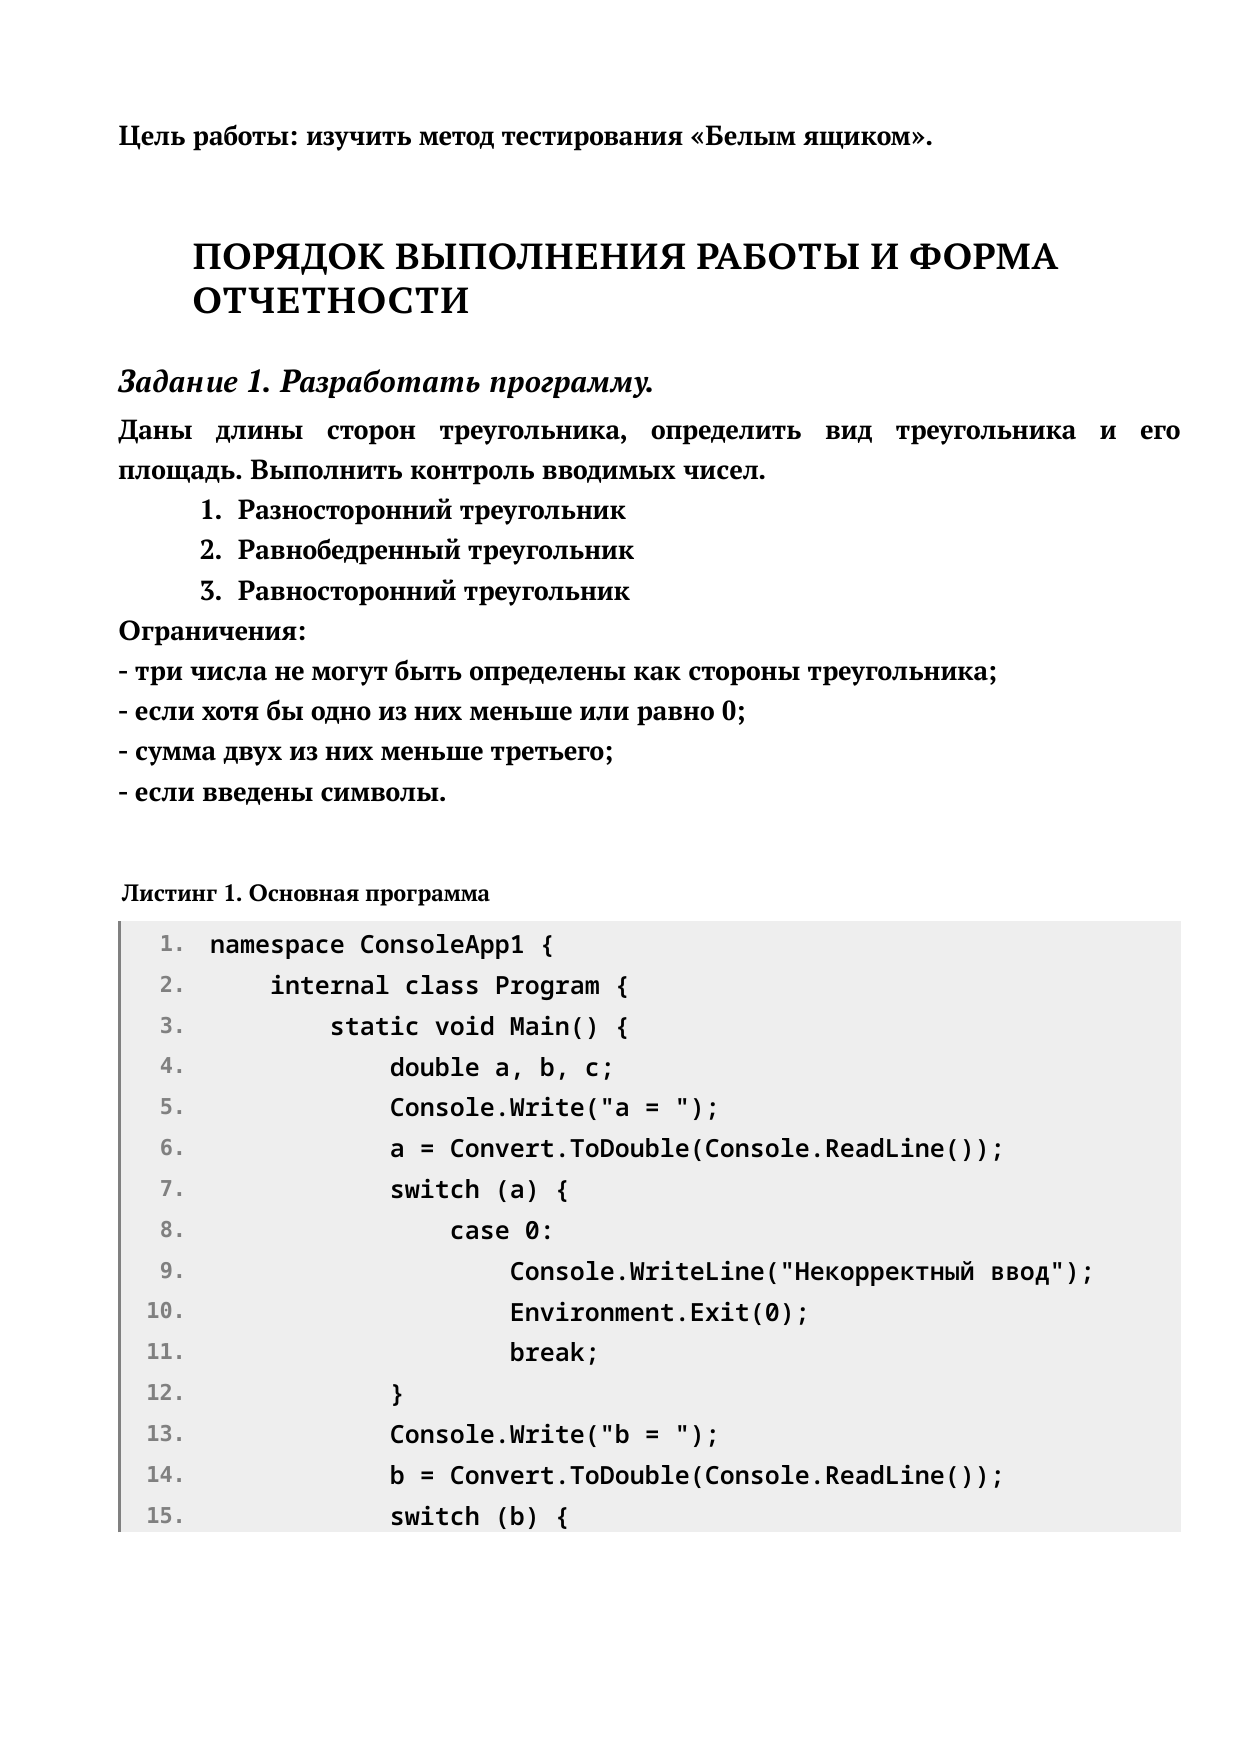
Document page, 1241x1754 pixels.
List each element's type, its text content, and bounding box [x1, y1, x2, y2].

list Console.WriteLine("Некорректный ввод"); [121, 1247, 1181, 1287]
subtitle Задание 1. Разработать программу. [118, 361, 1181, 399]
list case 0: [121, 1207, 1181, 1247]
subtitle ПОРЯДОК ВЫПОЛНЕНИЯ РАБОТЫ И ФОРМА ОТЧЕТНОСТИ [192, 234, 1181, 322]
list } [121, 1370, 1181, 1410]
list namespace ConsoleApp1 { [121, 921, 1181, 961]
text Листинг 1. Основная программа [121, 878, 1173, 906]
list Console.Write("a = "); [121, 1084, 1181, 1124]
list a = Convert.ToDouble(Console.ReadLine()); [121, 1125, 1181, 1165]
list break; [121, 1329, 1181, 1369]
list internal class Program { [121, 962, 1181, 1002]
list double a, b, c; [121, 1043, 1181, 1083]
list switch (a) { [121, 1166, 1181, 1206]
list Environment.Exit(0); [121, 1288, 1181, 1328]
text Ограничения: [118, 613, 1181, 646]
list Разносторонний треугольник [200, 492, 1181, 526]
text Цель работы: изучить метод тестирования «Белым ящиком». [118, 118, 1181, 152]
text - три числа не могут быть определены как стороны треугольника; - если хотя бы одно из них меньше или равно 0; - сумма двух из них меньше третьего; [118, 653, 1181, 767]
text - если введены символы. [118, 774, 1181, 807]
list Console.Write("b = "); [121, 1411, 1181, 1451]
text Даны длины сторон треугольника, определить вид треугольника и его площадь. Выполнить контроль вводимых чисел. [118, 412, 1181, 486]
list b = Convert.ToDouble(Console.ReadLine()); [121, 1452, 1181, 1492]
list Равнобедренный треугольник [200, 532, 1181, 566]
list static void Main() { [121, 1002, 1181, 1042]
list switch (b) { [121, 1492, 1181, 1532]
list Равносторонний треугольник [200, 573, 1181, 606]
